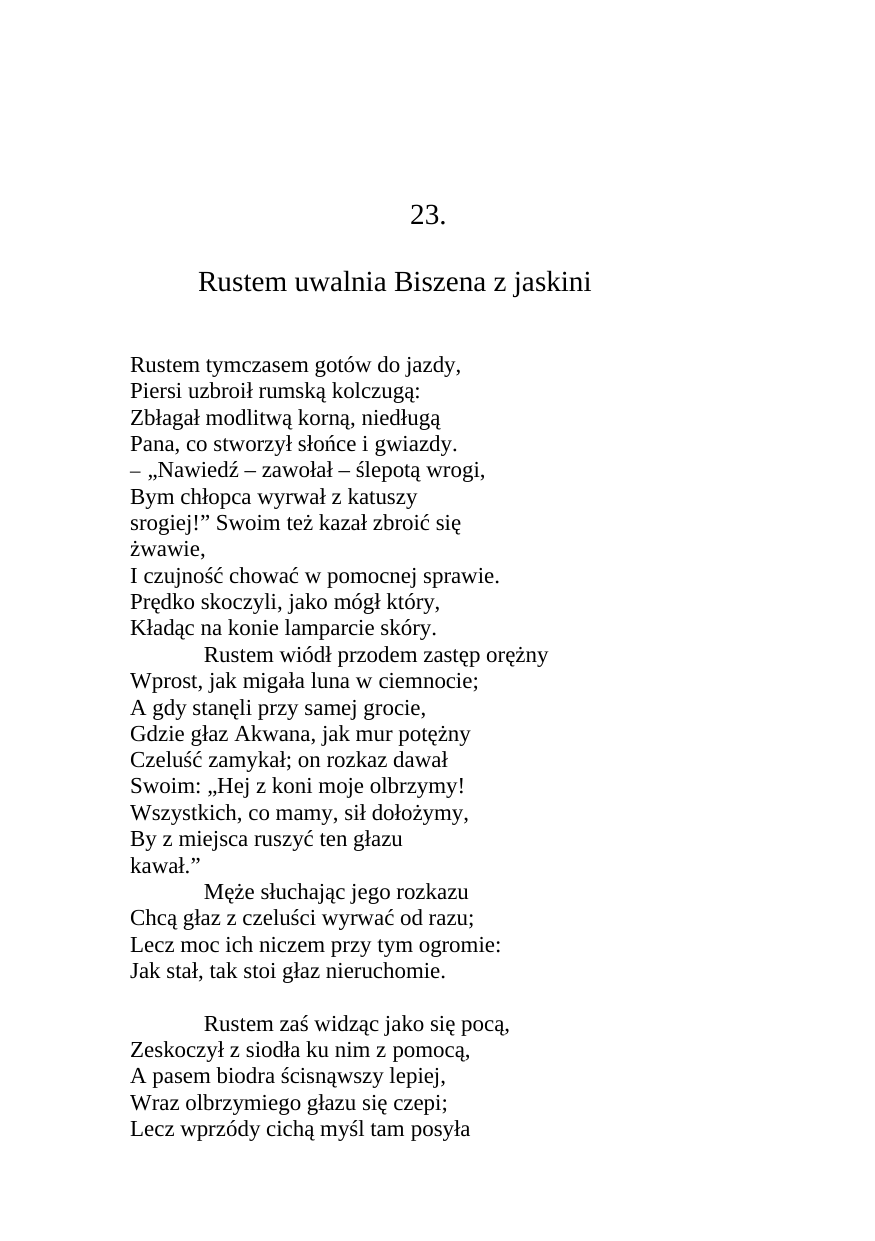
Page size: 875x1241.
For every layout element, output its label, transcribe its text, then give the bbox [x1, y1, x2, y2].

text Rustem tymczasem gotów do jazdy, Piersi uzbroił rumską kolczugą: Zbłagał modlitwą korną, niedługą Pana, co stworzył słońce i gwiazdy. [130, 351, 463, 456]
list „Nawiedź – zawołał – ślepotą wrogi, Bym chłopca wyrwał z katuszy srogiej!” Swoim też kazał zbroić się żwawie, [130, 456, 503, 562]
text Rustem zaś widząc jako się pocą, Zeskoczył z siodła ku nim z pomocą, [130, 1009, 512, 1062]
subtitle 23. [153, 197, 703, 231]
text Rustem wiódł przodem zastęp orężny Wprost, jak migała luna w ciemnocie; [130, 641, 550, 693]
text A gdy stanęli przy samej grocie, Gdzie głaz Akwana, jak mur potężny Czeluść zamykał; on rozkaz dawał Swoim: „Hej z koni moje olbrzymy! Wszystkich, co mamy, sił dołożymy, By z miejsca ruszyć ten głazu kawał.” [130, 693, 479, 878]
text A pasem biodra ścisnąwszy lepiej, Wraz olbrzymiego głazu się czepi; Lecz wprzódy cichą myśl tam posyła [130, 1062, 475, 1141]
text Męże słuchając jego rozkazu Chcą głaz z czeluści wyrwać od razu; Lecz moc ich niczem przy tym ogromie: Jak stał, tak stoi głaz nieruchomie. [130, 878, 503, 983]
text Rustem uwalnia Biszena z jaskini [198, 264, 757, 298]
text I czujność chować w pomocnej sprawie. Prędko skoczyli, jako mógł który, Kładąc na konie lamparcie skóry. [130, 562, 501, 641]
